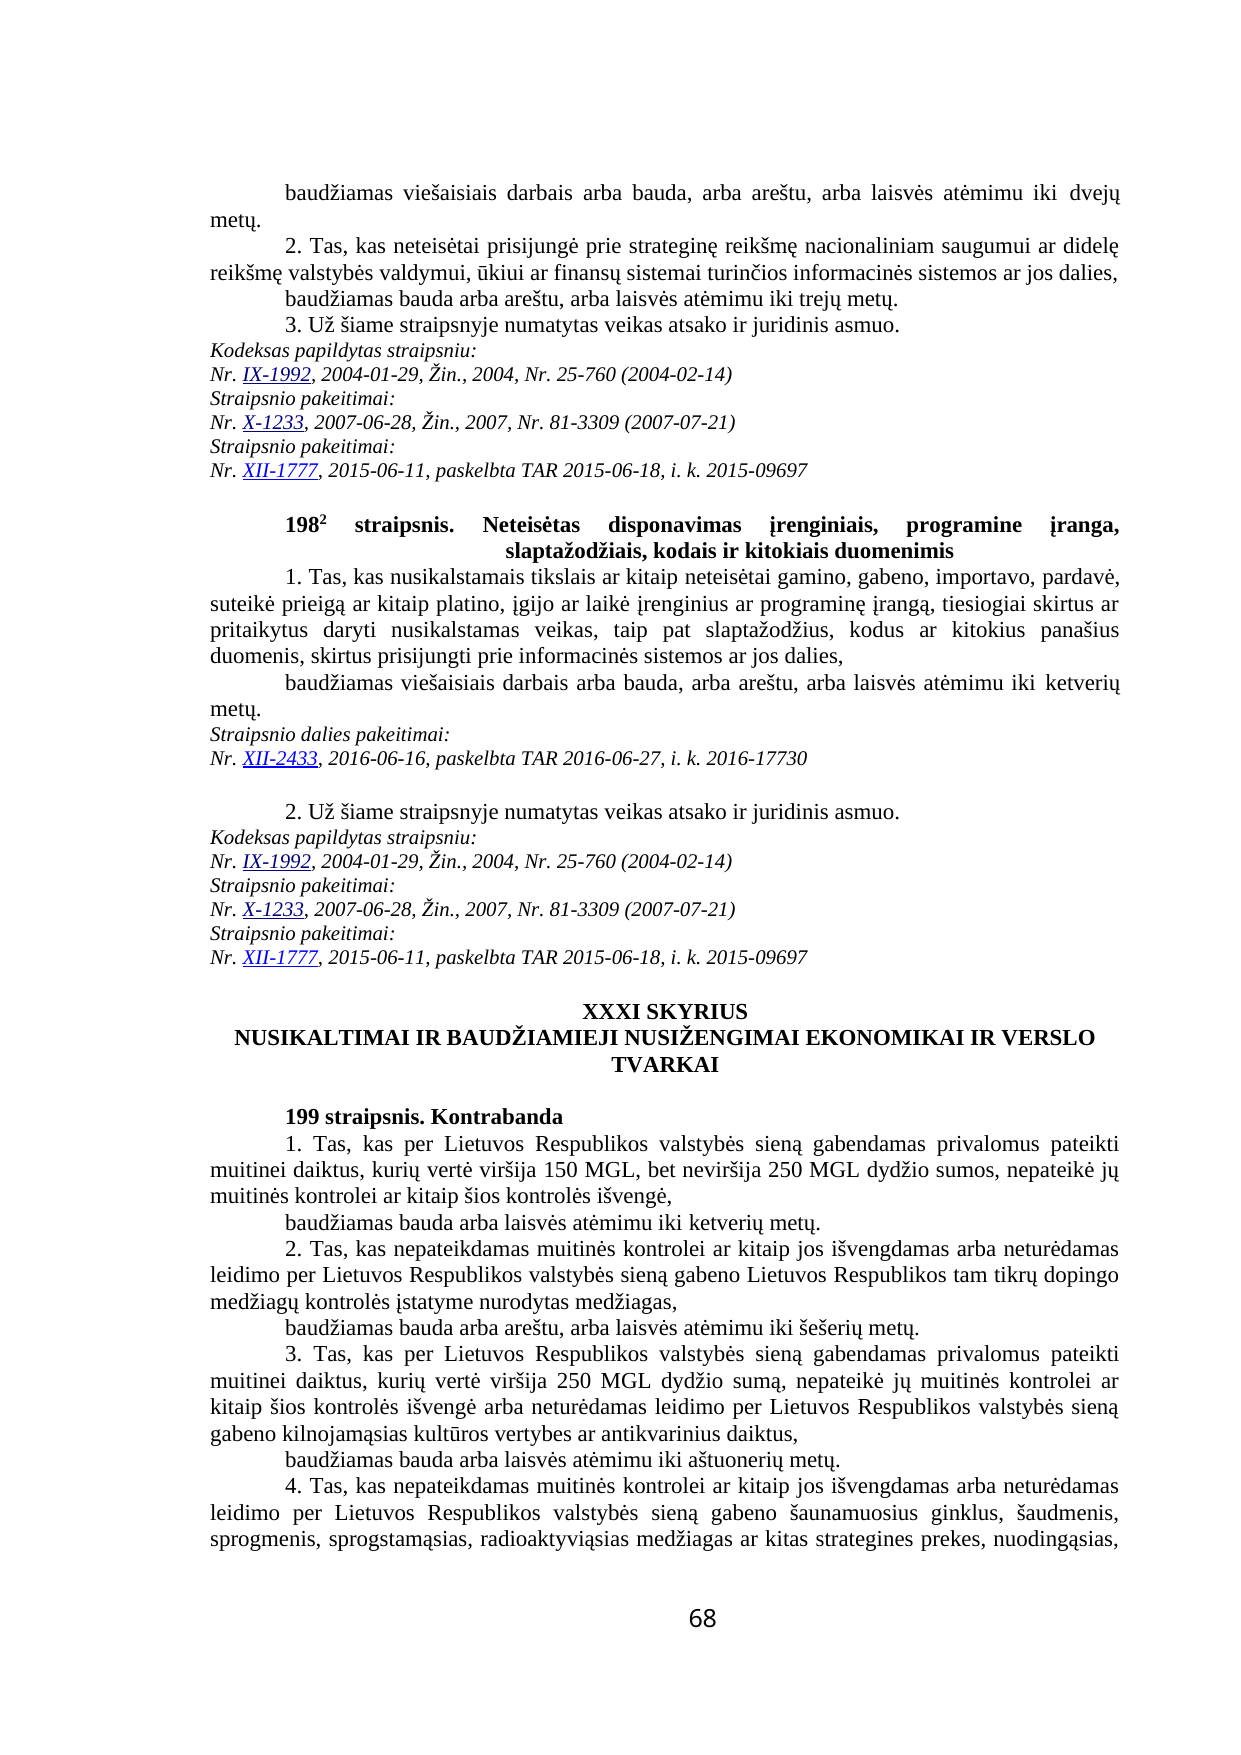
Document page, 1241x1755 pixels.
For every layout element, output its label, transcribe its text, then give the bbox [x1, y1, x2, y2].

text baudžiamas bauda arba laisvės atėmimu iki aštuonerių metų. [210, 1446, 1120, 1472]
text 2. Tas, kas neteisėtai prisijungė prie strateginę reikšmę nacionaliniam saugumui ar didelę reikšmę valstybės valdymui, ūkiui ar finansų sistemai turinčios informacinės sistemos ar jos dalies, [210, 232, 1120, 285]
text Kodeksas papildytas straipsniu: [210, 338, 1120, 362]
text 199 straipsnis. Kontrabanda [210, 1103, 1120, 1130]
text Nr. XII-1777, 2015-06-11, paskelbta TAR 2015-06-18, i. k. 2015-09697 [210, 945, 1120, 969]
text baudžiamas viešaisiais darbais arba bauda, arba areštu, arba laisvės atėmimu iki ketverių metų. [210, 669, 1120, 722]
text Straipsnio pakeitimai: [210, 873, 1120, 897]
text Straipsnio pakeitimai: [210, 386, 1120, 410]
text Nr. IX-1992, 2004-01-29, Žin., 2004, Nr. 25-760 (2004-02-14) [210, 849, 1120, 873]
text Nr. IX-1992, 2004-01-29, Žin., 2004, Nr. 25-760 (2004-02-14) [210, 362, 1120, 386]
text Nr. X-1233, 2007-06-28, Žin., 2007, Nr. 81-3309 (2007-07-21) [210, 410, 1120, 434]
text Nr. X-1233, 2007-06-28, Žin., 2007, Nr. 81-3309 (2007-07-21) [210, 897, 1120, 921]
text baudžiamas bauda arba laisvės atėmimu iki ketverių metų. [210, 1209, 1120, 1235]
text 4. Tas, kas nepateikdamas muitinės kontrolei ar kitaip jos išvengdamas arba neturėdamas leidimo per Lietuvos Respublikos valstybės sieną gabeno šaunamuosius ginklus, šaudmenis, sprogmenis, sprogstamąsias, radioaktyviąsias medžiagas ar kitas strategines prekes, nuodingąsias, [210, 1472, 1120, 1551]
text 3. Už šiame straipsnyje numatytas veikas atsako ir juridinis asmuo. [210, 311, 1120, 338]
text Nr. XII-1777, 2015-06-11, paskelbta TAR 2015-06-18, i. k. 2015-09697 [210, 458, 1120, 482]
text baudžiamas bauda arba areštu, arba laisvės atėmimu iki trejų metų. [210, 285, 1120, 311]
text 2. Už šiame straipsnyje numatytas veikas atsako ir juridinis asmuo. [210, 798, 1120, 825]
text Kodeksas papildytas straipsniu: [210, 825, 1120, 849]
text 3. Tas, kas per Lietuvos Respublikos valstybės sieną gabendamas privalomus pateikti muitinei daiktus, kurių vertė viršija 250 MGL dydžio sumą, nepateikė jų muitinės kontrolei ar kitaip šios kontrolės išvengė arba neturėdamas leidimo per Lietuvos Respublikos valstybės sieną gabeno kilnojamąsias kultūros vertybes ar antikvarinius daiktus, [210, 1341, 1120, 1446]
text baudžiamas bauda arba areštu, arba laisvės atėmimu iki šešerių metų. [210, 1314, 1120, 1341]
text 1982 straipsnis. Neteisėtas disponavimas įrenginiais, programine įranga, slaptažodžiais, kodais ir kitokiais duomenimis [285, 511, 1120, 563]
text XXXI SKYRIUS [210, 998, 1120, 1024]
text Nr. XII-2433, 2016-06-16, paskelbta TAR 2016-06-27, i. k. 2016-17730 [210, 746, 1120, 770]
text 1. Tas, kas per Lietuvos Respublikos valstybės sieną gabendamas privalomus pateikti muitinei daiktus, kurių vertė viršija 150 MGL, bet neviršija 250 MGL dydžio sumos, nepateikė jų muitinės kontrolei ar kitaip šios kontrolės išvengė, [210, 1130, 1120, 1209]
text Straipsnio dalies pakeitimai: [210, 722, 1120, 746]
text Straipsnio pakeitimai: [210, 434, 1120, 458]
text NUSIKALTIMAI IR BAUDŽIAMIEJI NUSIŽENGIMAI EKONOMIKAI IR VERSLO TVARKAI [210, 1024, 1120, 1077]
text 1. Tas, kas nusikalstamais tikslais ar kitaip neteisėtai gamino, gabeno, importavo, pardavė, suteikė prieigą ar kitaip platino, įgijo ar laikė įrenginius ar programinę įrangą, tiesiogiai skirtus ar pritaikytus daryti nusikalstamas veikas, taip pat slaptažodžius, kodus ar kitokius panašius duomenis, skirtus prisijungti prie informacinės sistemos ar jos dalies, [210, 563, 1120, 669]
text 2. Tas, kas nepateikdamas muitinės kontrolei ar kitaip jos išvengdamas arba neturėdamas leidimo per Lietuvos Respublikos valstybės sieną gabeno Lietuvos Respublikos tam tikrų dopingo medžiagų kontrolės įstatyme nurodytas medžiagas, [210, 1235, 1120, 1314]
text Straipsnio pakeitimai: [210, 921, 1120, 945]
text baudžiamas viešaisiais darbais arba bauda, arba areštu, arba laisvės atėmimu iki dvejų metų. [210, 179, 1120, 232]
